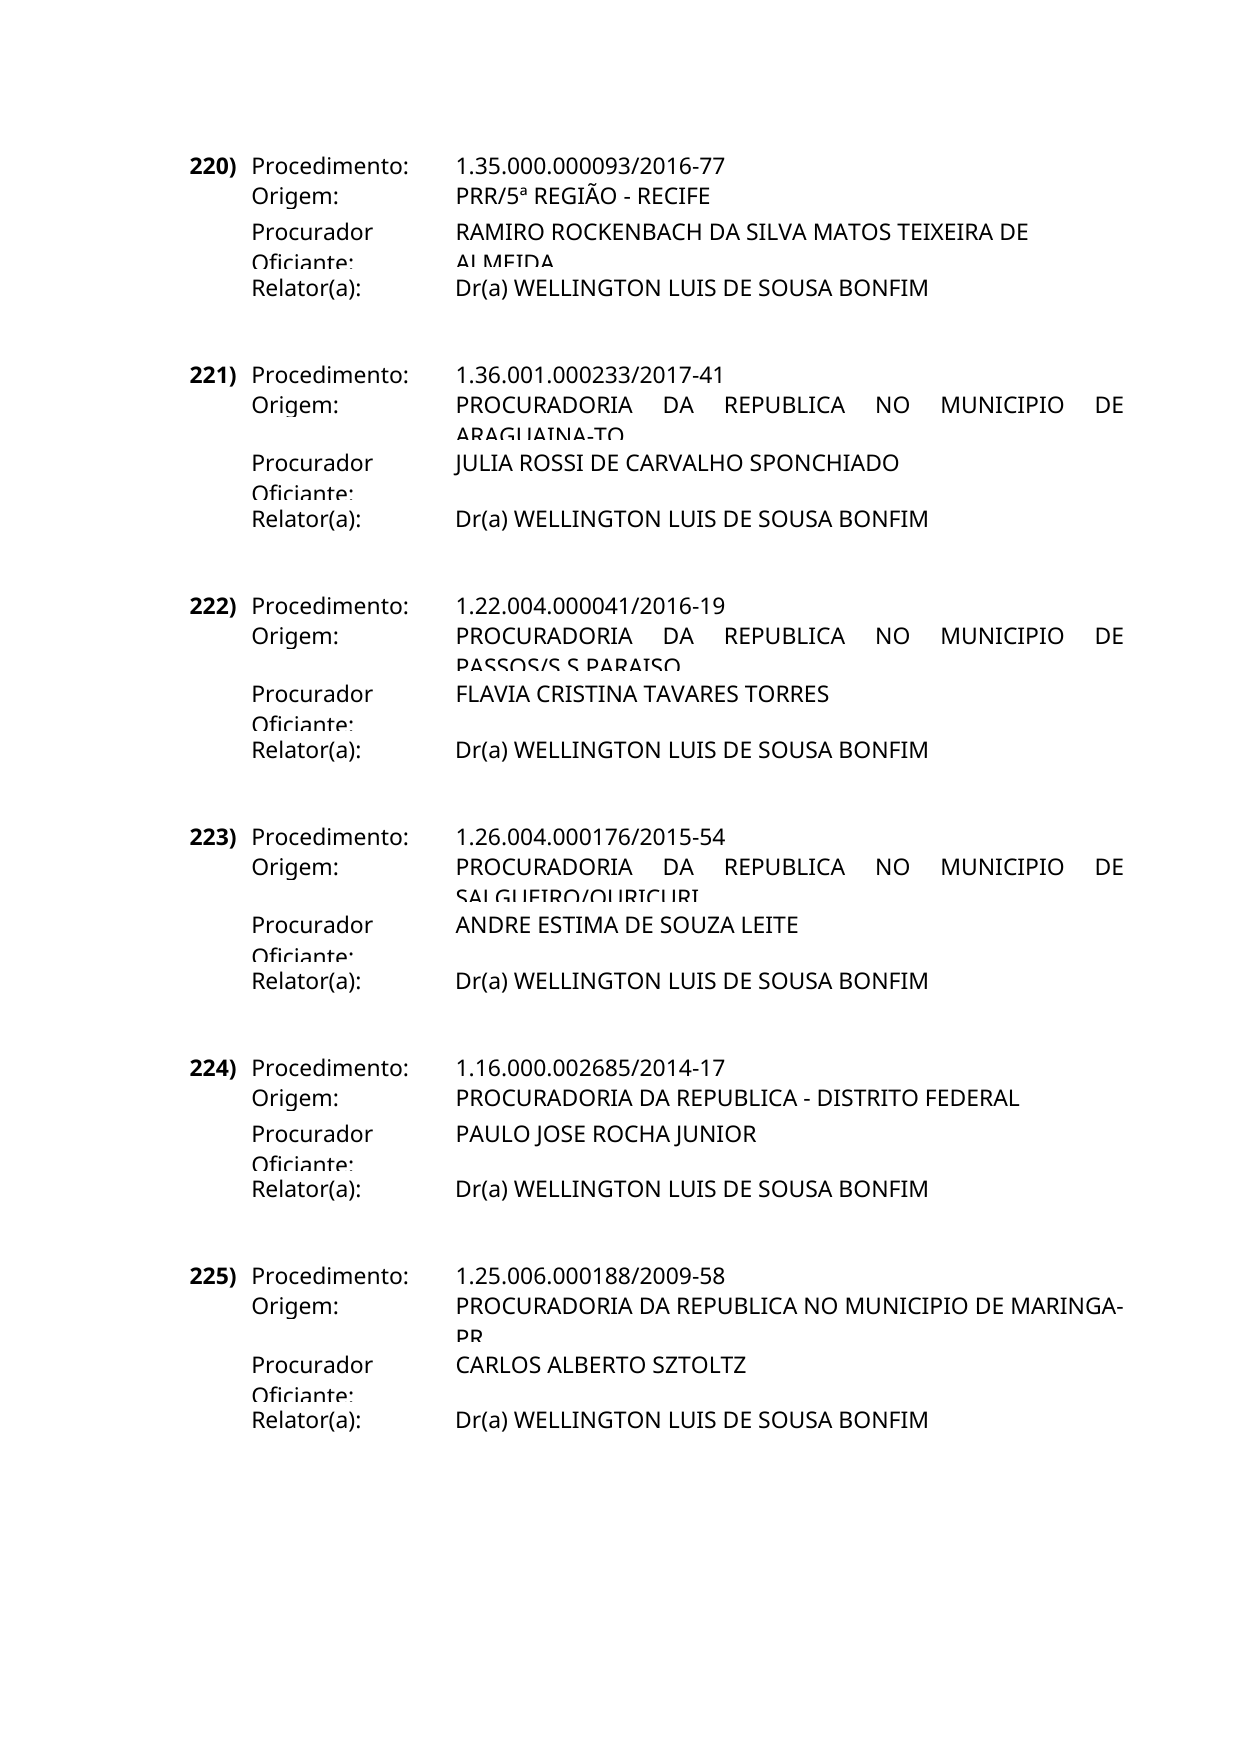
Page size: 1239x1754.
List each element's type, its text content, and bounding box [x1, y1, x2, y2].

table_cell 220) [189, 150, 251, 178]
table_cell [189, 671, 251, 678]
table_cell [1125, 590, 1239, 618]
table_cell [1125, 302, 1239, 358]
table_cell [189, 1319, 251, 1341]
table_cell [1125, 359, 1239, 387]
table_cell Procurador Oficiante: [251, 1118, 455, 1170]
table_header Relator(a): [251, 1173, 455, 1202]
table_cell 1.22.004.000041/2016-19 [455, 590, 1124, 618]
table_cell [189, 620, 251, 648]
table_header [1125, 0, 1239, 150]
table_cell [189, 417, 251, 439]
table_header [0, 0, 189, 150]
table_cell [0, 216, 189, 267]
table_cell [455, 440, 1124, 447]
table_cell PROCURADORIA DA REPUBLICA NO MUNICIPIO DE ARAGUAINA-TO [455, 389, 1124, 439]
table_cell Procedimento: [251, 150, 455, 178]
table_cell [0, 1052, 189, 1080]
table_cell [0, 209, 189, 216]
table_cell [455, 764, 1124, 821]
table_cell [189, 389, 251, 417]
table_cell 1.35.000.000093/2016-77 [455, 150, 1124, 178]
table_cell [455, 302, 1124, 358]
table_cell [1125, 1110, 1239, 1118]
table_cell 1.25.006.000188/2009-58 [455, 1260, 1124, 1289]
table_header [189, 0, 251, 150]
table_cell JULIA ROSSI DE CARVALHO SPONCHIADO [455, 447, 1124, 498]
table_cell [1125, 150, 1239, 178]
table_cell Origem: [251, 1082, 455, 1110]
table_cell [251, 302, 455, 358]
table_cell [0, 590, 189, 618]
table_cell [455, 995, 1124, 1052]
table_cell [455, 671, 1124, 678]
table_cell 1.16.000.002685/2014-17 [455, 1052, 1124, 1080]
table_cell [189, 734, 251, 764]
table_cell [1125, 1319, 1239, 1341]
table_cell Procurador Oficiante: [251, 1349, 455, 1401]
table_cell [1125, 440, 1239, 447]
table_cell [1125, 909, 1239, 960]
table_cell [455, 533, 1124, 589]
table_cell [189, 447, 251, 498]
table_cell [0, 734, 189, 764]
table_cell [0, 417, 189, 439]
table_cell [189, 180, 251, 208]
table_cell [189, 272, 251, 302]
table_cell Procurador Oficiante: [251, 216, 455, 268]
table_cell [189, 302, 251, 358]
table_cell [189, 503, 251, 533]
table_cell [455, 1203, 1124, 1260]
table_cell [0, 1082, 189, 1110]
table_cell [251, 440, 455, 447]
table_cell [0, 851, 189, 879]
table_cell [0, 1290, 189, 1319]
table_cell 1.36.001.000233/2017-41 [455, 359, 1124, 387]
table_cell [189, 965, 251, 995]
table_header Relator(a): [251, 734, 455, 762]
table_cell [455, 209, 1124, 216]
table_cell Procurador Oficiante: [251, 909, 455, 962]
table_cell Origem: [251, 180, 455, 208]
table_cell [0, 764, 189, 821]
table_cell [251, 417, 455, 439]
table_cell Procurador Oficiante: [251, 678, 455, 731]
table_cell Procurador Oficiante: [251, 447, 455, 499]
table_cell 1.26.004.000176/2015-54 [455, 821, 1124, 849]
table_cell 224) [189, 1052, 251, 1080]
table_cell 223) [189, 821, 251, 849]
table_cell [1125, 851, 1239, 879]
table_cell [1125, 1203, 1239, 1260]
table_cell [1125, 1173, 1239, 1203]
table_cell [1125, 965, 1239, 995]
table_cell [189, 648, 251, 671]
table_header Relator(a): [251, 272, 455, 300]
table_cell [189, 1203, 251, 1260]
table_cell [1125, 902, 1239, 909]
table_cell Origem: [251, 620, 455, 648]
table_cell [0, 440, 189, 447]
table_cell PROCURADORIA DA REPUBLICA NO MUNICIPIO DE SALGUEIRO/OURICURI [455, 851, 1124, 902]
table_header [251, 0, 455, 150]
table_header Relator(a): [251, 1404, 455, 1433]
table_cell [189, 1349, 251, 1400]
table_cell [1125, 1404, 1239, 1434]
table_cell CARLOS ALBERTO SZTOLTZ [455, 1349, 1124, 1400]
table_cell [0, 389, 189, 417]
table_cell 225) [189, 1260, 251, 1289]
table_cell 221) [189, 359, 251, 387]
table_cell [1125, 648, 1239, 671]
table_cell [0, 533, 189, 589]
table_cell [1125, 995, 1239, 1052]
table_cell [251, 1203, 455, 1260]
table_cell [251, 671, 455, 678]
table_cell [1125, 503, 1239, 533]
table_cell [1125, 389, 1239, 417]
table_cell [251, 1319, 455, 1341]
table_cell [251, 1341, 455, 1349]
table_cell [0, 995, 189, 1052]
table_cell [0, 1404, 189, 1434]
table_cell [455, 1110, 1124, 1118]
table_cell RAMIRO ROCKENBACH DA SILVA MATOS TEIXEIRA DE ALMEIDA [455, 216, 1124, 267]
table_cell [251, 648, 455, 671]
table_cell [1125, 180, 1239, 208]
table_cell Procedimento: [251, 821, 455, 849]
table_cell Procedimento: [251, 590, 455, 618]
table_cell [189, 1290, 251, 1319]
table_cell [0, 902, 189, 909]
table_cell [189, 440, 251, 447]
table_cell [0, 359, 189, 387]
table_cell [0, 1203, 189, 1260]
table_cell [189, 1082, 251, 1110]
table_cell [1125, 879, 1239, 902]
table_cell [0, 1173, 189, 1203]
table_cell [189, 909, 251, 960]
table_cell [189, 1341, 251, 1349]
table_cell [251, 1110, 455, 1118]
table_cell [1125, 209, 1239, 216]
table_cell [0, 648, 189, 671]
table_cell [189, 879, 251, 902]
table_header Dr(a) WELLINGTON LUIS DE SOUSA BONFIM [455, 1404, 1122, 1433]
table_cell [189, 902, 251, 909]
table_cell [189, 851, 251, 879]
table_cell [0, 1349, 189, 1400]
table_cell Procedimento: [251, 359, 455, 387]
table_cell [0, 821, 189, 849]
table_header [455, 0, 1124, 150]
table_cell [189, 678, 251, 729]
table_cell FLAVIA CRISTINA TAVARES TORRES [455, 678, 1124, 729]
table_cell [0, 909, 189, 960]
table_cell PAULO JOSE ROCHA JUNIOR [455, 1118, 1124, 1169]
table_cell [251, 209, 455, 216]
table_header Dr(a) WELLINGTON LUIS DE SOUSA BONFIM [455, 503, 1122, 531]
table_cell [1125, 1052, 1239, 1080]
table_cell [251, 902, 455, 909]
table_cell PROCURADORIA DA REPUBLICA NO MUNICIPIO DE PASSOS/S.S.PARAISO [455, 620, 1124, 671]
table_cell Origem: [251, 851, 455, 879]
table_cell [1125, 734, 1239, 764]
table_cell [189, 1404, 251, 1434]
table_cell PROCURADORIA DA REPUBLICA NO MUNICIPIO DE MARINGA-PR [455, 1290, 1124, 1341]
table_cell [1125, 1290, 1239, 1319]
table_cell Procedimento: [251, 1260, 455, 1289]
table_cell [0, 180, 189, 208]
table_cell [1125, 1082, 1239, 1110]
table_cell [251, 995, 455, 1052]
table_cell [189, 764, 251, 821]
table_cell [0, 1110, 189, 1118]
table_cell [0, 965, 189, 995]
table_header Dr(a) WELLINGTON LUIS DE SOUSA BONFIM [455, 272, 1122, 300]
table_cell [0, 1319, 189, 1341]
table_cell [189, 1118, 251, 1169]
table_cell [1125, 447, 1239, 498]
table_cell [1125, 821, 1239, 849]
table_cell [1125, 417, 1239, 439]
table_cell [1125, 620, 1239, 648]
table_cell 222) [189, 590, 251, 618]
table_cell [0, 678, 189, 729]
table_cell [189, 533, 251, 589]
table_cell PROCURADORIA DA REPUBLICA - DISTRITO FEDERAL [455, 1082, 1124, 1110]
table_cell [1125, 671, 1239, 678]
table_cell Origem: [251, 389, 455, 417]
table_cell [1125, 1349, 1239, 1400]
table_cell [0, 150, 189, 178]
table_cell [1125, 216, 1239, 267]
table_cell [0, 1118, 189, 1169]
table_cell PRR/5ª REGIÃO - RECIFE [455, 180, 1124, 208]
table_cell [1125, 764, 1239, 821]
table_cell [189, 995, 251, 1052]
table_cell [251, 533, 455, 589]
table_header Dr(a) WELLINGTON LUIS DE SOUSA BONFIM [455, 734, 1122, 762]
table_cell [251, 764, 455, 821]
table_cell [0, 272, 189, 302]
table_cell [1125, 533, 1239, 589]
table_cell [189, 1173, 251, 1203]
table_header Dr(a) WELLINGTON LUIS DE SOUSA BONFIM [455, 1173, 1122, 1202]
table_cell [1125, 1341, 1239, 1349]
table_cell [251, 879, 455, 902]
table_cell [0, 671, 189, 678]
table_header Dr(a) WELLINGTON LUIS DE SOUSA BONFIM [455, 965, 1122, 993]
table_cell [189, 1110, 251, 1118]
table_cell [0, 1260, 189, 1289]
table_cell [1125, 678, 1239, 729]
table_cell [0, 447, 189, 498]
table_cell [189, 209, 251, 216]
table_cell [0, 620, 189, 648]
table_cell [455, 902, 1124, 909]
table_cell Origem: [251, 1290, 455, 1319]
table_header Relator(a): [251, 503, 455, 531]
table_cell ANDRE ESTIMA DE SOUZA LEITE [455, 909, 1124, 960]
table_cell [189, 216, 251, 267]
table_cell [455, 1341, 1124, 1349]
table_cell Procedimento: [251, 1052, 455, 1080]
table_cell [1125, 1260, 1239, 1289]
table_header Relator(a): [251, 965, 455, 993]
table_cell [1125, 272, 1239, 302]
table_cell [0, 1341, 189, 1349]
table_cell [0, 302, 189, 358]
table_cell [1125, 1118, 1239, 1169]
table_cell [0, 879, 189, 902]
table_cell [0, 503, 189, 533]
